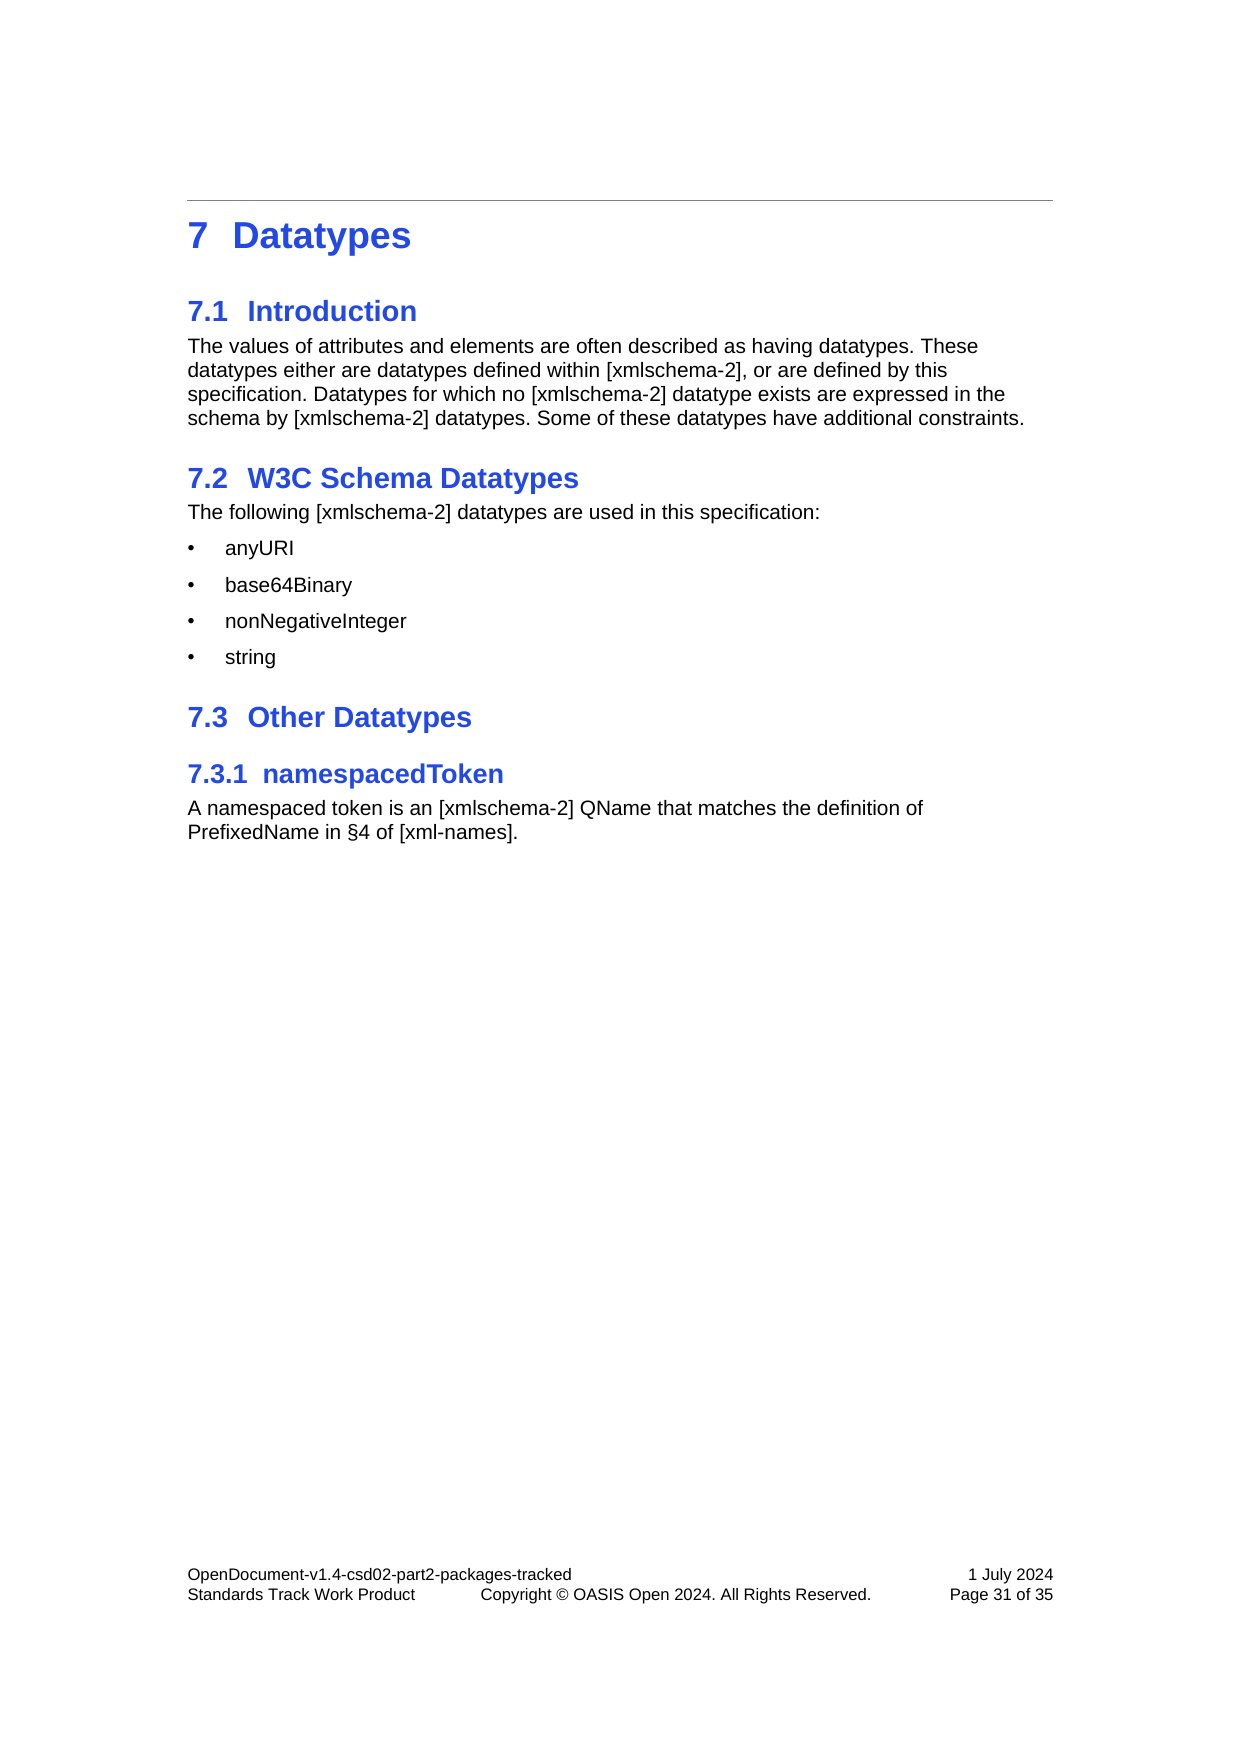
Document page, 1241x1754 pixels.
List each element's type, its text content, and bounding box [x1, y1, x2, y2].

text The following [xmlschema-2] datatypes are used in this specification: [187, 500, 1053, 524]
subtitle W3C Schema Datatypes [187, 461, 1053, 494]
list base64Binary [187, 572, 1053, 596]
list anyURI [187, 536, 1053, 560]
text The values of attributes and elements are often described as having datatypes. These datatypes either are datatypes defined within [xmlschema-2], or are defined by this specification. Datatypes for which no [xmlschema-2] datatype exists are expressed in the schema by [xmlschema-2] datatypes. Some of these datatypes have additional constraints. [187, 334, 1053, 429]
subtitle Datatypes [187, 201, 1053, 257]
subtitle Introduction [187, 294, 1053, 328]
list nonNegativeInteger [187, 608, 1053, 633]
list string [187, 645, 1053, 669]
subtitle Other Datatypes [187, 700, 1053, 733]
subtitle namespacedToken [187, 758, 1053, 789]
text A namespaced token is an [xmlschema-2] QName that matches the definition of PrefixedName in §4 of [xml-names]. [187, 796, 1053, 843]
